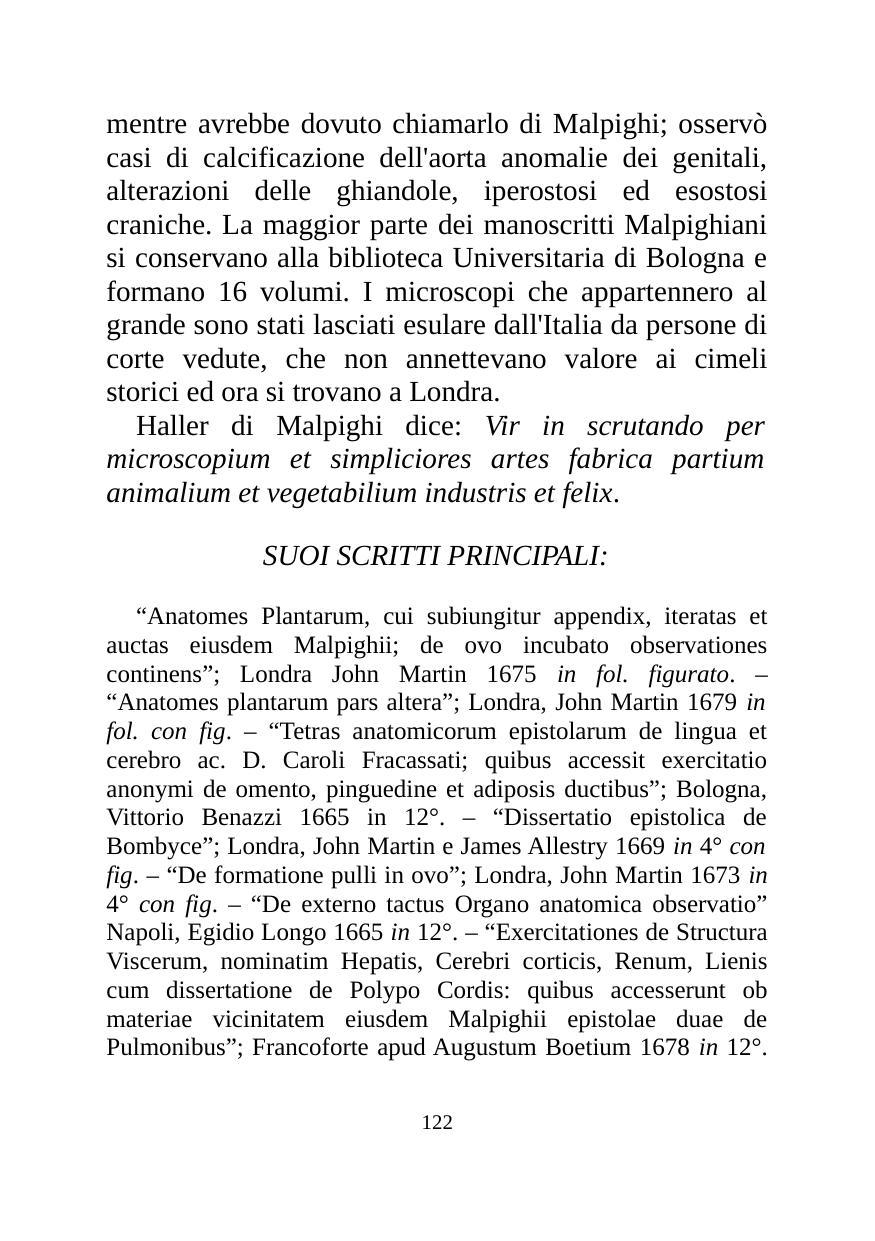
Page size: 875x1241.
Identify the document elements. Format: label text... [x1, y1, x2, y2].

text “Anatomes Plantarum, cui subiungitur appendix, iteratas et auctas eiusdem Malpighii; de ovo incubato observationes continens”; Londra John Martin 1675 in fol. figurato. – “Anatomes plantarum pars altera”; Londra, John Martin 1679 in fol. con fig. – “Tetras anatomicorum epistolarum de lingua et cerebro ac. D. Caroli Fracassati; quibus accessit exercitatio anonymi de omento, pinguedine et adiposis ductibus”; Bologna, Vittorio Benazzi 1665 in 12°. – “Dissertatio epistolica de Bombyce”; Londra, John Martin e James Allestry 1669 in 4° con fig. – “De formatione pulli in ovo”; Londra, John Martin 1673 in 4° con fig. – “De externo tactus Organo anatomica observatio” Napoli, Egidio Longo 1665 in 12°. – “Exercitationes de Structura Viscerum, nominatim Hepatis, Cerebri corticis, Renum, Lienis cum dissertatione de Polypo Cordis: quibus accesserunt ob materiae vicinitatem eiusdem Malpighii epistolae duae de Pulmonibus”; Francoforte apud Augustum Boetium 1678 in 12°. [106, 601, 768, 1061]
text Haller di Malpighi dice: Vir in scrutando per microscopium et simpliciores artes fabrica partium animalium et vegetabilium industris et felix. [106, 408, 768, 509]
text mentre avrebbe dovuto chiamarlo di Malpighi; osservò casi di calcificazione dell'aorta anomalie dei genitali, alterazioni delle ghiandole, iperostosi ed esostosi craniche. La maggior parte dei manoscritti Malpighiani si conservano alla biblioteca Universitaria di Bologna e formano 16 volumi. I microscopi che appartennero al grande sono stati lasciati esulare dall'Italia da persone di corte vedute, che non annettevano valore ai cimeli storici ed ora si trovano a Londra. [106, 106, 768, 408]
subtitle SUOI SCRITTI PRINCIPALI: [106, 538, 768, 572]
